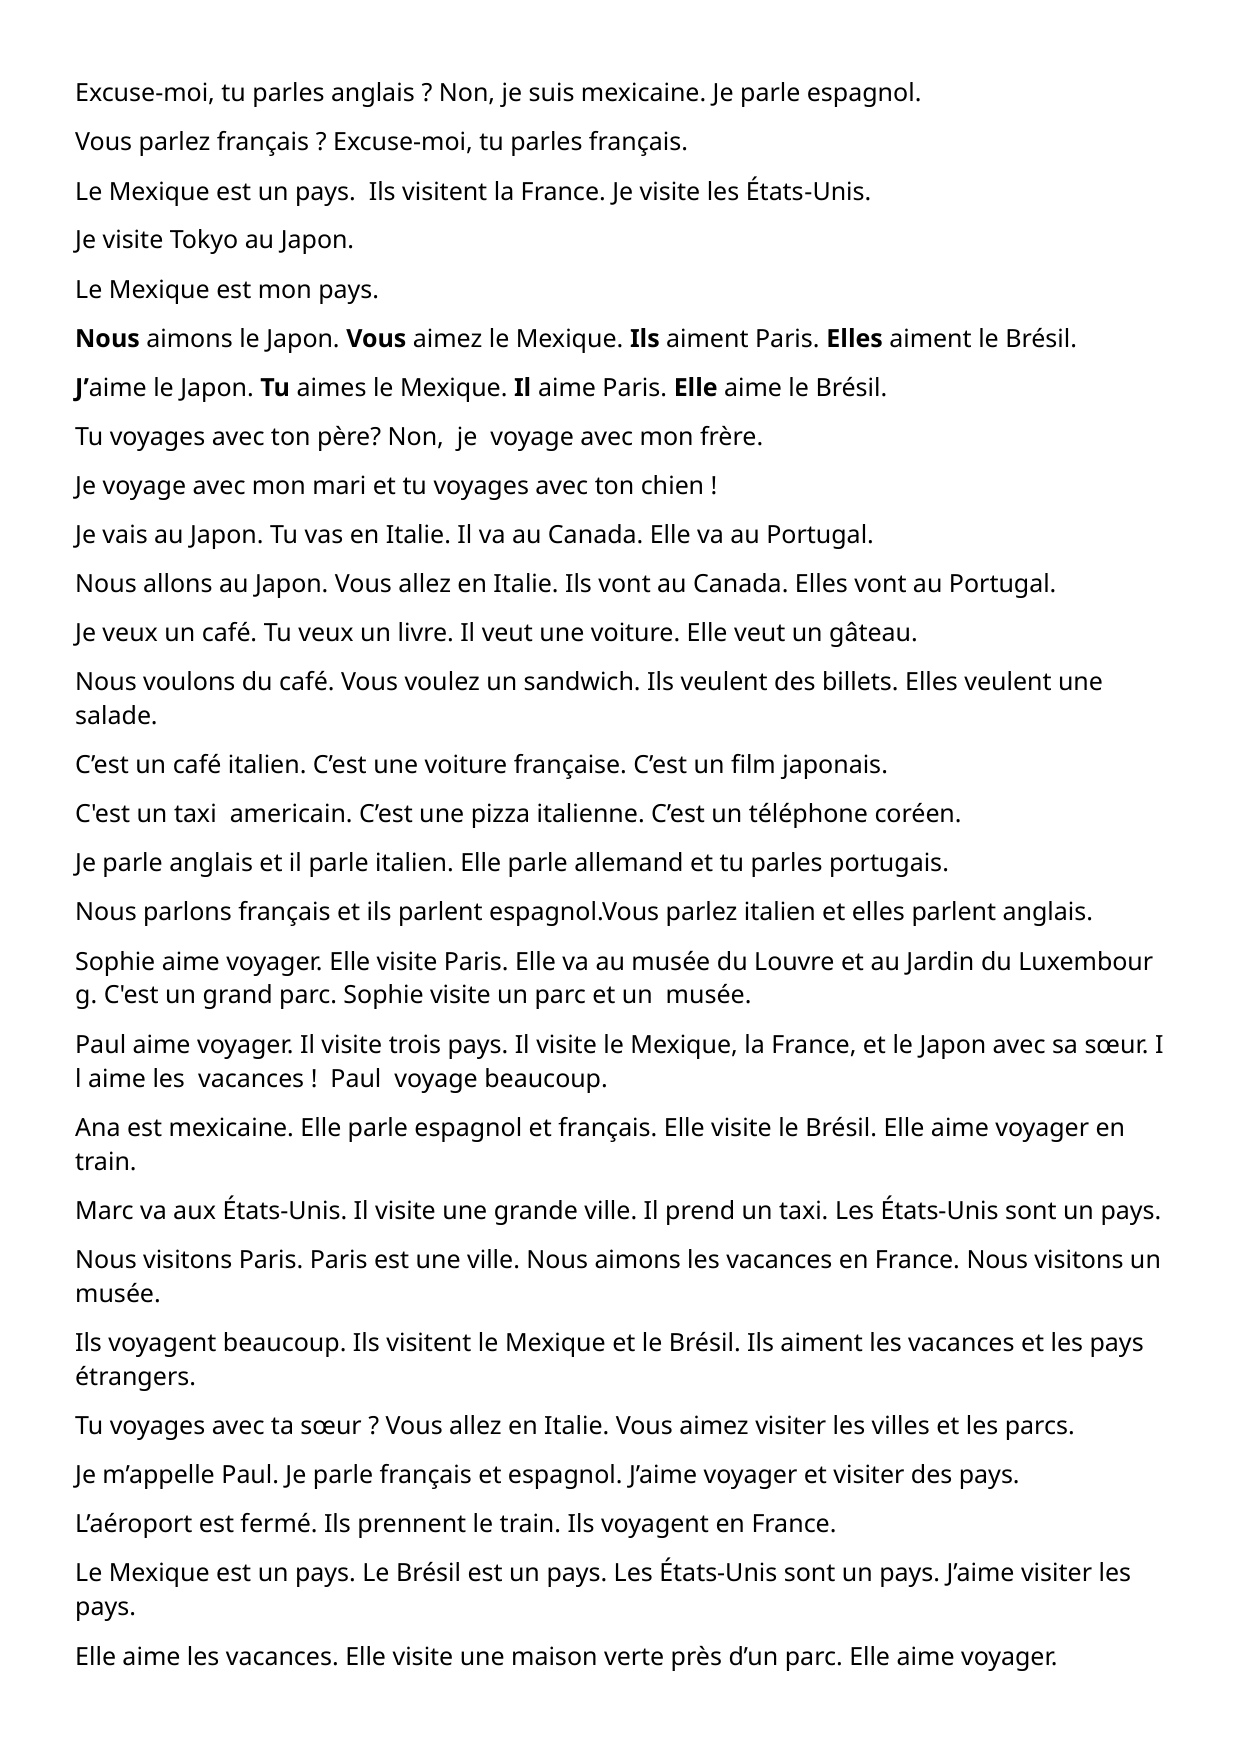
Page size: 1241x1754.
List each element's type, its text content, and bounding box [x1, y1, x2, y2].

text Nous voulons du café. Vous voulez un sandwich. Ils veulent des billets. Elles veulent une salade. [75, 664, 1165, 732]
text L’aéroport est fermé. Ils prennent le train. Ils voyagent en France. [75, 1506, 1165, 1540]
text Je m’appelle Paul. Je parle français et espagnol. J’aime voyager et visiter des pays. [75, 1457, 1165, 1491]
text Nous parlons français et ils parlent espagnol.Vous parlez italien et elles parlent anglais. [75, 894, 1165, 928]
text J’aime le Japon. Tu aimes le Mexique. Il aime Paris. Elle aime le Brésil. [75, 369, 1165, 403]
text Tu voyages avec ton père? Non, je voyage avec mon frère. [75, 418, 1165, 452]
text Je vais au Japon. Tu vas en Italie. Il va au Canada. Elle va au Portugal. [75, 517, 1165, 551]
text C’est un café italien. C’est une voiture française. C’est un film japonais. [75, 747, 1165, 781]
text Paul aime voyager. Il visite trois pays. Il visite le Mexique, la France, et le Japon avec sa sœur. Il aime les vacances ! Paul voyage beaucoup. [75, 1026, 1165, 1094]
text Le Mexique est un pays. Ils visitent la France. Je visite les États‑Unis. [75, 173, 1165, 207]
text Excuse-moi, tu parles anglais ? Non, je suis mexicaine. Je parle espagnol. [75, 75, 1165, 109]
text Marc va aux États-Unis. Il visite une grande ville. Il prend un taxi. Les États-Unis sont un pays. [75, 1192, 1165, 1227]
text Le Mexique est mon pays. [75, 271, 1165, 305]
text C'est un taxi americain. C’est une pizza italienne. C’est un téléphone coréen. [75, 796, 1165, 830]
text Ils voyagent beaucoup. Ils visitent le Mexique et le Brésil. Ils aiment les vacances et les pays étrangers. [75, 1325, 1165, 1393]
text Elle aime les vacances. Elle visite une maison verte près d’un parc. Elle aime voyager. [75, 1638, 1165, 1672]
text Tu voyages avec ta sœur ? Vous allez en Italie. Vous aimez visiter les villes et les parcs. [75, 1408, 1165, 1442]
text Le Mexique est un pays. Le Brésil est un pays. Les États-Unis sont un pays. J’aime visiter les pays. [75, 1555, 1165, 1623]
text Nous aimons le Japon. Vous aimez le Mexique. Ils aiment Paris. Elles aiment le Brésil. [75, 320, 1165, 354]
text Je voyage avec mon mari et tu voyages avec ton chien ! [75, 467, 1165, 502]
text Je parle anglais et il parle italien. Elle parle allemand et tu parles portugais. [75, 845, 1165, 879]
text Je veux un café. Tu veux un livre. Il veut une voiture. Elle veut un gâteau. [75, 615, 1165, 649]
text Ana est mexicaine. Elle parle espagnol et français. Elle visite le Brésil. Elle aime voyager en train. [75, 1109, 1165, 1177]
text Vous parlez français ? Excuse-moi, tu parles français. [75, 124, 1165, 158]
text Je visite Tokyo au Japon. [75, 222, 1165, 256]
text Nous visitons Paris. Paris est une ville. Nous aimons les vacances en France. Nous visitons un musée. [75, 1242, 1165, 1310]
text Sophie aime voyager. Elle visite Paris. Elle va au musée du Louvre et au Jardin du Luxembourg. C'est un grand parc. Sophie visite un parc et un musée. [75, 943, 1165, 1011]
text Nous allons au Japon. Vous allez en Italie. Ils vont au Canada. Elles vont au Portugal. [75, 566, 1165, 600]
